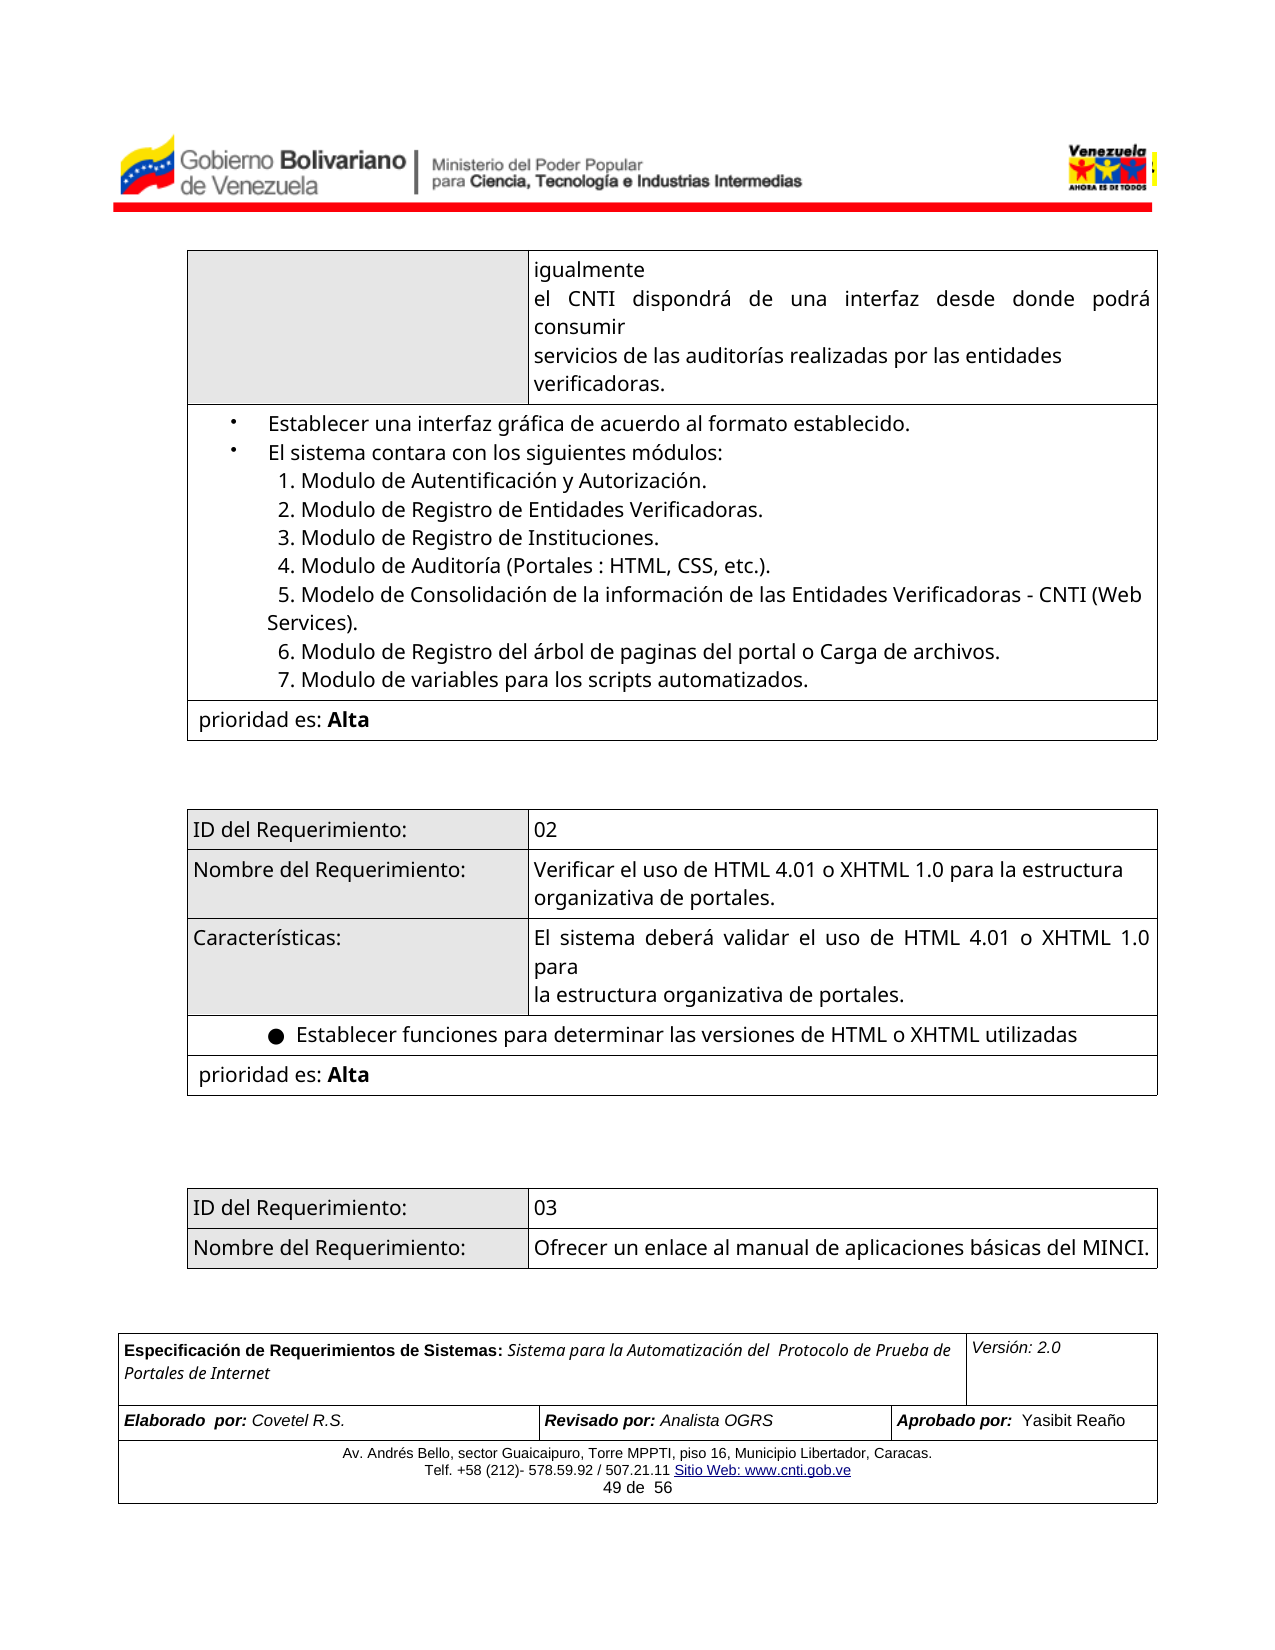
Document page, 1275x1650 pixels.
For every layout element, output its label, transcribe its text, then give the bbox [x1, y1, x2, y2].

table_cell igualmente el CNTI dispondrá de una interfaz desde donde podrá consumir servicios de las auditorías realizadas por las entidades verificadoras. [529, 251, 1157, 403]
table_header ID del Requerimiento: [188, 810, 528, 849]
table_cell Nombre del Requerimiento: [188, 1229, 528, 1268]
table_cell prioridad es: Alta [188, 701, 1157, 739]
table_cell Características: [188, 919, 528, 1014]
table_cell Nombre del Requerimiento: [188, 850, 528, 918]
table_header ID del Requerimiento: [188, 1189, 528, 1228]
table_cell Establecer una interfaz gráfica de acuerdo al formato establecido. El sistema contara con los siguientes módulos: 1. Modulo de Autentificación y Autorización. 2. Modulo de Registro de Entidades Verificadoras. 3. Modulo de Registro de Instituciones. 4. Modulo de Auditoría (Portales : HTML, CSS, etc.). 5. Modelo de Consolidación de la información de las Entidades Verificadoras - CNTI (Web Services). 6. Modulo de Registro del árbol de paginas del portal o Carga de archivos. 7. Modulo de variables para los scripts automatizados. [188, 405, 1157, 699]
table_cell Ofrecer un enlace al manual de aplicaciones básicas del MINCI. [529, 1229, 1157, 1268]
table_cell prioridad es: Alta [188, 1056, 1157, 1094]
table_header 03 [529, 1189, 1157, 1228]
table_cell Verificar el uso de HTML 4.01 o XHTML 1.0 para la estructura organizativa de portales. [529, 850, 1157, 918]
picture [113, 126, 1153, 212]
table_cell El sistema deberá validar el uso de HTML 4.01 o XHTML 1.0 para la estructura organizativa de portales. [529, 919, 1157, 1014]
table_cell ● Establecer funciones para determinar las versiones de HTML o XHTML utilizadas [188, 1016, 1157, 1054]
table_cell [188, 251, 528, 403]
table_header 02 [529, 810, 1157, 849]
